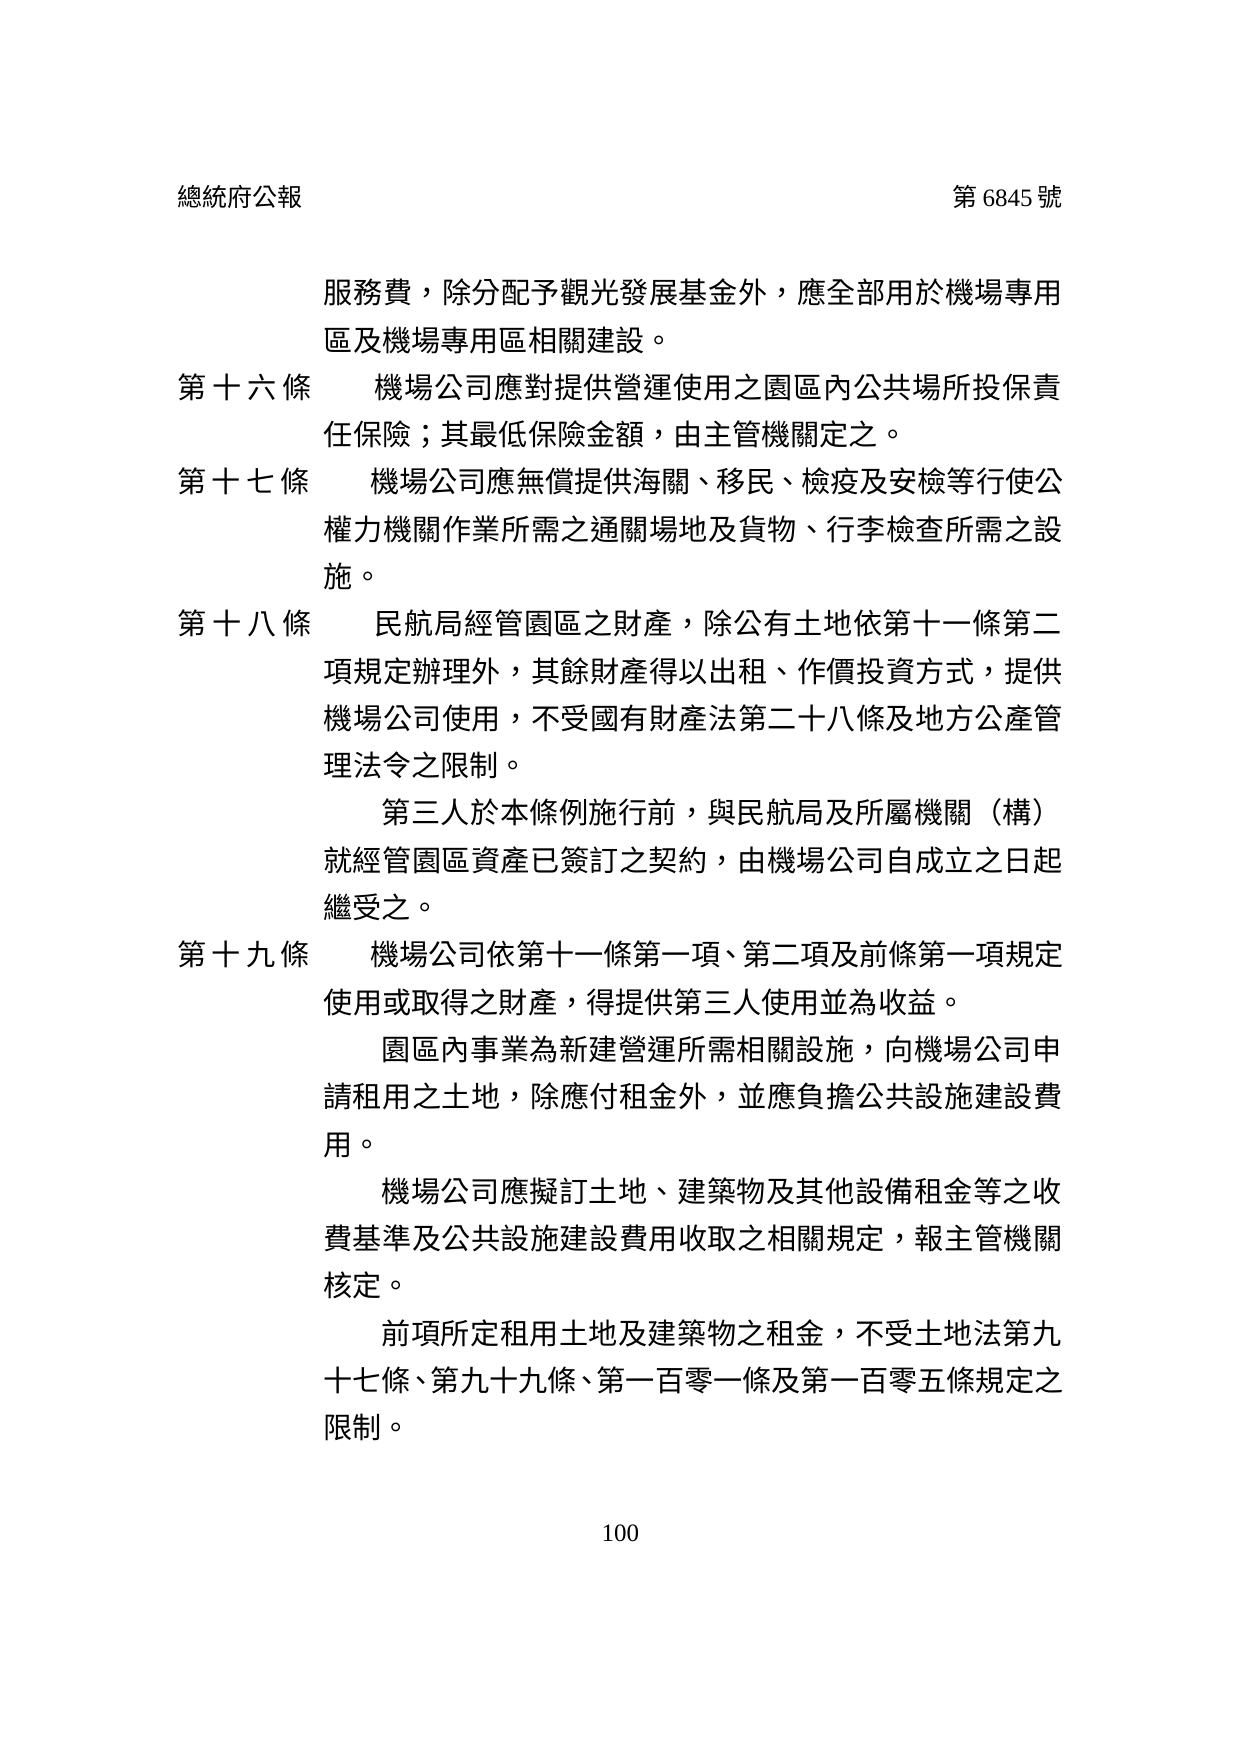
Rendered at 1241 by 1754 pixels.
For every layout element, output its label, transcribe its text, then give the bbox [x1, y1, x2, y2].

text 第十七條 機場公司應無償提供海關、移民、檢疫及安檢等行使公權力機關作業所需之通關場地及貨物、行李檢查所需之設施。 [177, 455, 1063, 597]
text 第十六條 機場公司應對提供營運使用之園區內公共場所投保責任保險；其最低保險金額，由主管機關定之。 [177, 360, 1063, 455]
text 第三人於本條例施行前，與民航局及所屬機關（構）就經管園區資產已簽訂之契約，由機場公司自成立之日起繼受之。 [323, 786, 1063, 928]
text 第十九條 機場公司依第十一條第一項、第二項及前條第一項規定使用或取得之財產，得提供第三人使用並為收益。 [177, 928, 1063, 1022]
text 第十八條 民航局經管園區之財產，除公有土地依第十一條第二項規定辦理外，其餘財產得以出租、作價投資方式，提供機場公司使用，不受國有財產法第二十八條及地方公產管理法令之限制。 [177, 597, 1063, 786]
text 機場公司應擬訂土地、建築物及其他設備租金等之收費基準及公共設施建設費用收取之相關規定，報主管機關核定。 [323, 1164, 1063, 1306]
text 服務費，除分配予觀光發展基金外，應全部用於機場專用區及機場專用區相關建設。 [177, 266, 1063, 360]
text 前項所定租用土地及建築物之租金，不受土地法第九十七條、第九十九條、第一百零一條及第一百零五條規定之限制。 [323, 1306, 1063, 1448]
text 園區內事業為新建營運所需相關設施，向機場公司申請租用之土地，除應付租金外，並應負擔公共設施建設費用。 [323, 1022, 1063, 1164]
